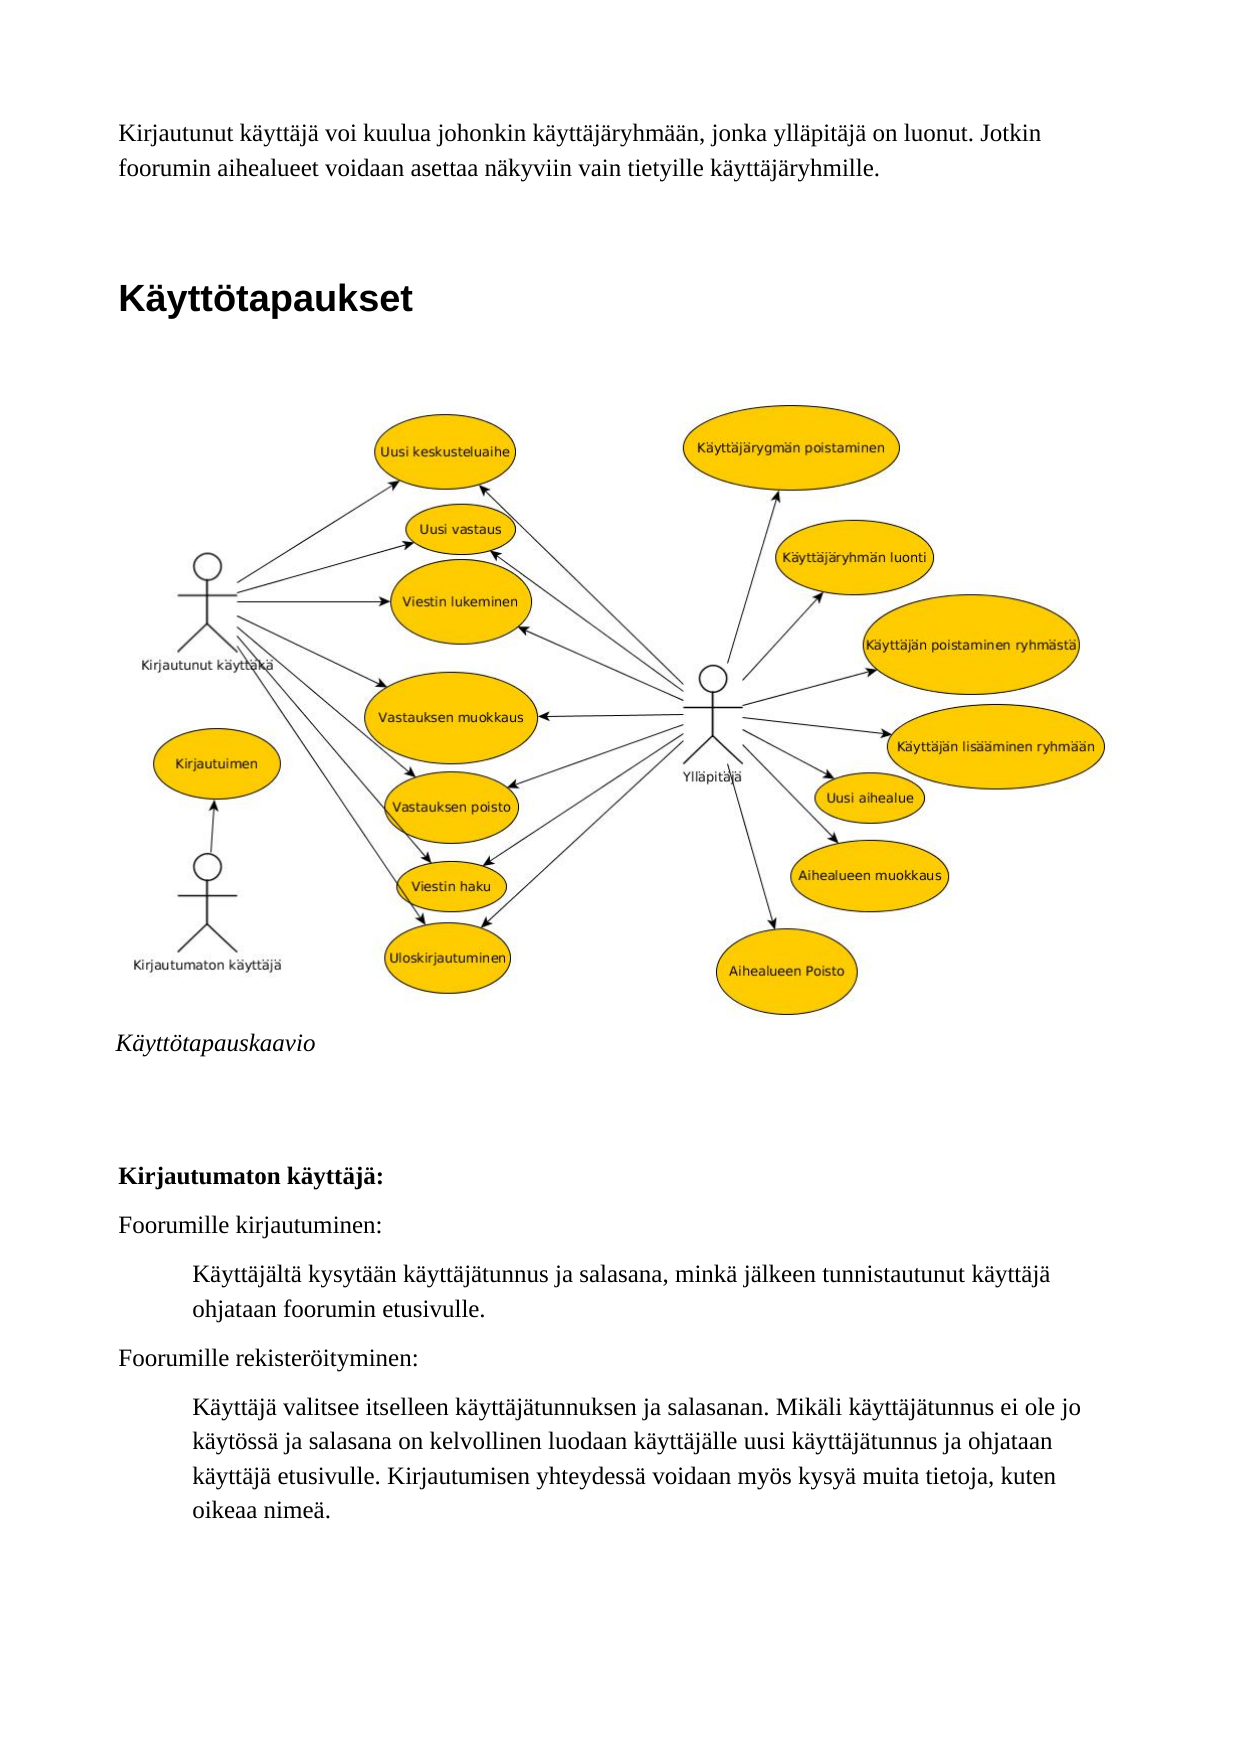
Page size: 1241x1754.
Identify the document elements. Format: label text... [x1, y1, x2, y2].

text Foorumille rekisteröityminen: [118, 1343, 1122, 1372]
text Kirjautumaton käyttäjä: [118, 1161, 1122, 1190]
text Käyttötapauskaavio [115, 1029, 1119, 1057]
text Käyttäjältä kysytään käyttäjätunnus ja salasana, minkä jälkeen tunnistautunut käyttäjä ohjataan foorumin etusivulle. [118, 1259, 1122, 1322]
subtitle Käyttötapaukset [118, 276, 1122, 319]
picture [115, 391, 1120, 1029]
text Käyttäjä valitsee itselleen käyttäjätunnuksen ja salasanan. Mikäli käyttäjätunnus ei ole jo käytössä ja salasana on kelvollinen luodaan käyttäjälle uusi käyttäjätunnus ja ohjataan käyttäjä etusivulle. Kirjautumisen yhteydessä voidaan myös kysyä muita tietoja, kuten oikeaa nimeä. [118, 1392, 1122, 1524]
text Kirjautunut käyttäjä voi kuulua johonkin käyttäjäryhmään, jonka ylläpitäjä on luonut. Jotkin foorumin aihealueet voidaan asettaa näkyviin vain tietyille käyttäjäryhmille. [118, 118, 1122, 181]
text Foorumille kirjautuminen: [118, 1210, 1122, 1239]
